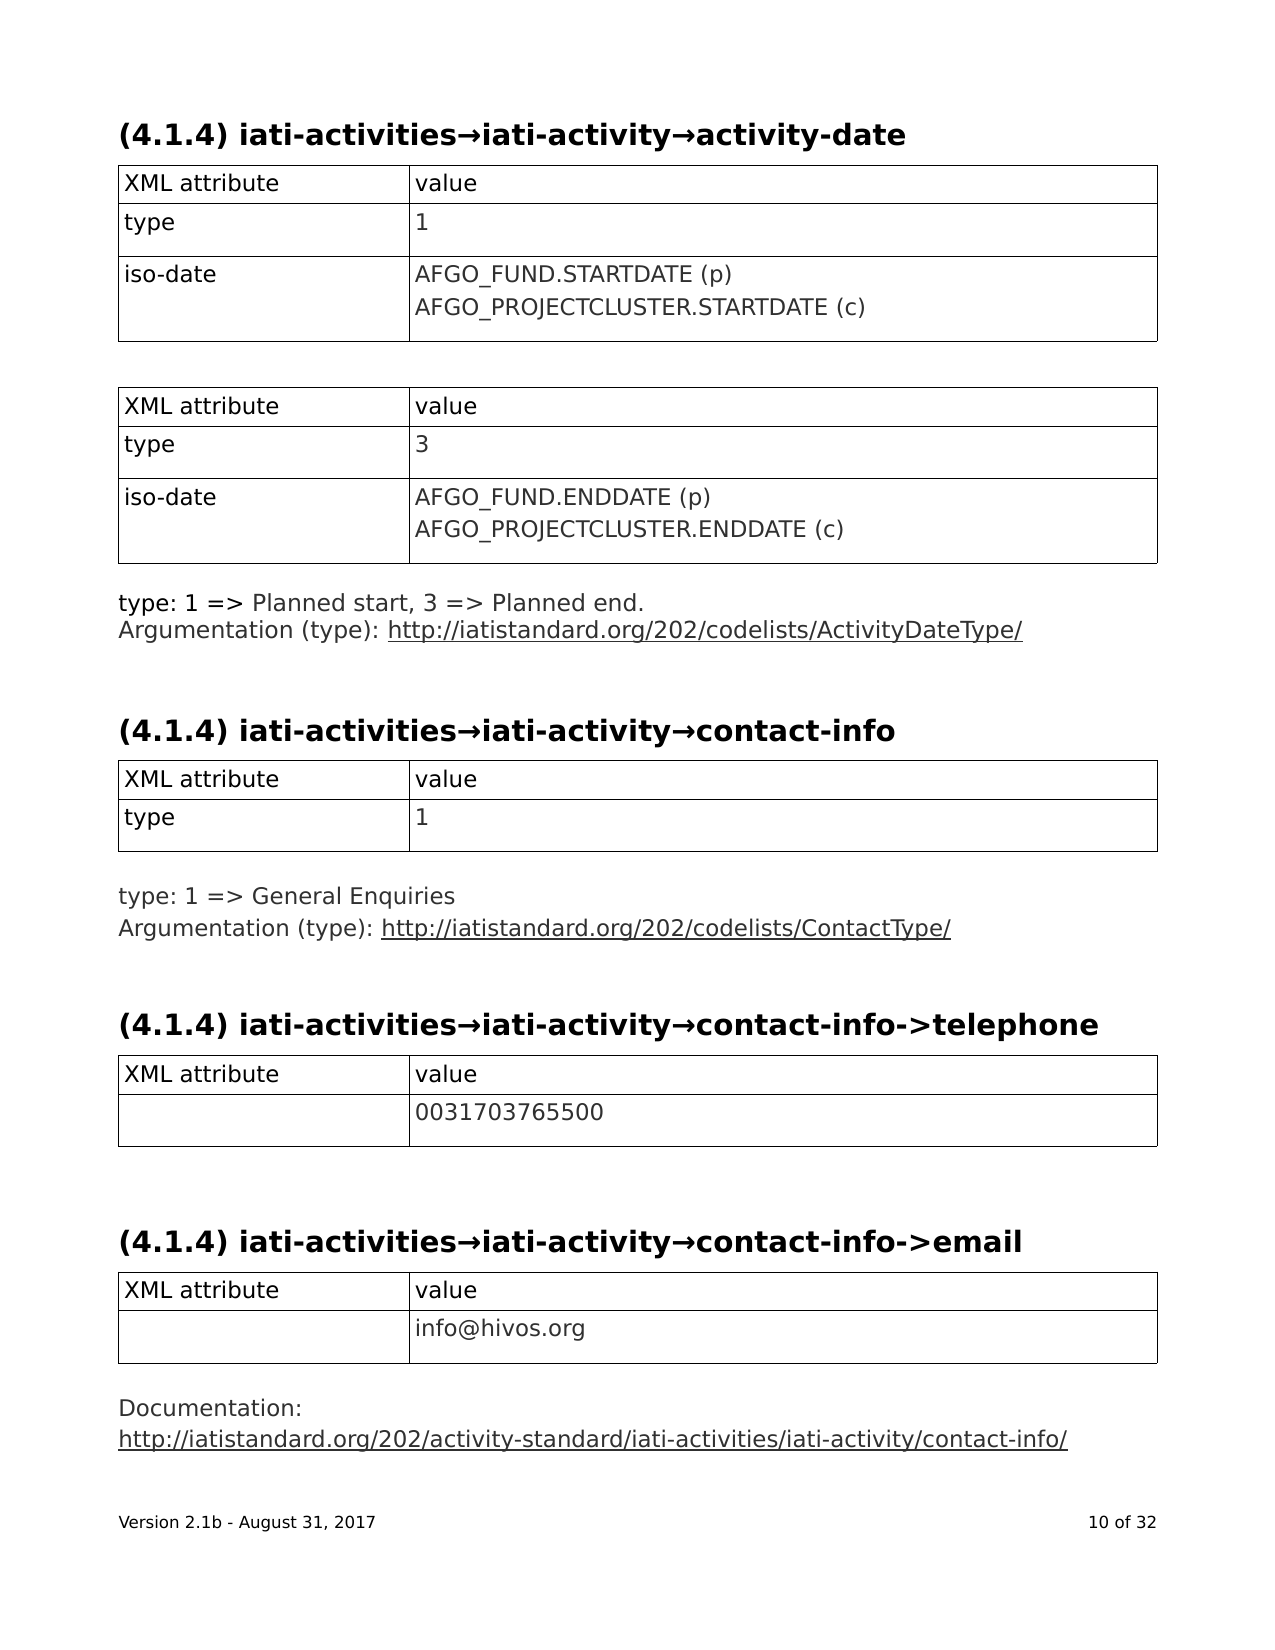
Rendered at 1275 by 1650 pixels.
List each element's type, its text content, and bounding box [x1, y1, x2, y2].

table_header value [410, 166, 1157, 203]
table_cell 1 [410, 800, 1157, 851]
table_cell iso-date [119, 479, 409, 563]
table_cell info@hivos.org [410, 1311, 1157, 1363]
table_header value [410, 388, 1157, 426]
text Documentation: http://iatistandard.org/202/activity-standard/iati-activities/iati-activity/contact-info/ [118, 1364, 1157, 1453]
table_cell type [119, 427, 409, 478]
text type: 1 => Planned start, 3 => Planned end. Argumentation (type): http://iatistandard.org/202/codelists/ActivityDateType/ [118, 590, 1157, 644]
subtitle (4.1.4) iati-activities→iati-activity→activity-date [118, 118, 1157, 152]
table_cell 3 [410, 427, 1157, 478]
table_header XML attribute [119, 388, 409, 426]
table_cell [119, 1311, 409, 1363]
table_header XML attribute [119, 761, 409, 798]
table_cell 1 [410, 204, 1157, 256]
table_cell type [119, 204, 409, 256]
text type: 1 => General Enquiries Argumentation (type): http://iatistandard.org/202/codelists/ContactType/ [118, 852, 1157, 942]
table_cell type [119, 800, 409, 851]
table_header value [410, 1056, 1157, 1093]
subtitle (4.1.4) iati-activities→iati-activity→contact-info->telephone [118, 1008, 1157, 1043]
table_cell AFGO_FUND.ENDDATE (p) AFGO_PROJECTCLUSTER.ENDDATE (c) [410, 479, 1157, 563]
table_header XML attribute [119, 166, 409, 203]
subtitle (4.1.4) iati-activities→iati-activity→contact-info [118, 714, 1157, 748]
table_cell iso-date [119, 257, 409, 341]
table_header XML attribute [119, 1056, 409, 1093]
table_cell 0031703765500 [410, 1095, 1157, 1146]
table_cell [119, 1095, 409, 1146]
table_header value [410, 1273, 1157, 1310]
table_cell AFGO_FUND.STARTDATE (p) AFGO_PROJECTCLUSTER.STARTDATE (c) [410, 257, 1157, 341]
table_header XML attribute [119, 1273, 409, 1310]
table_header value [410, 761, 1157, 798]
subtitle (4.1.4) iati-activities→iati-activity→contact-info->email [118, 1225, 1157, 1259]
